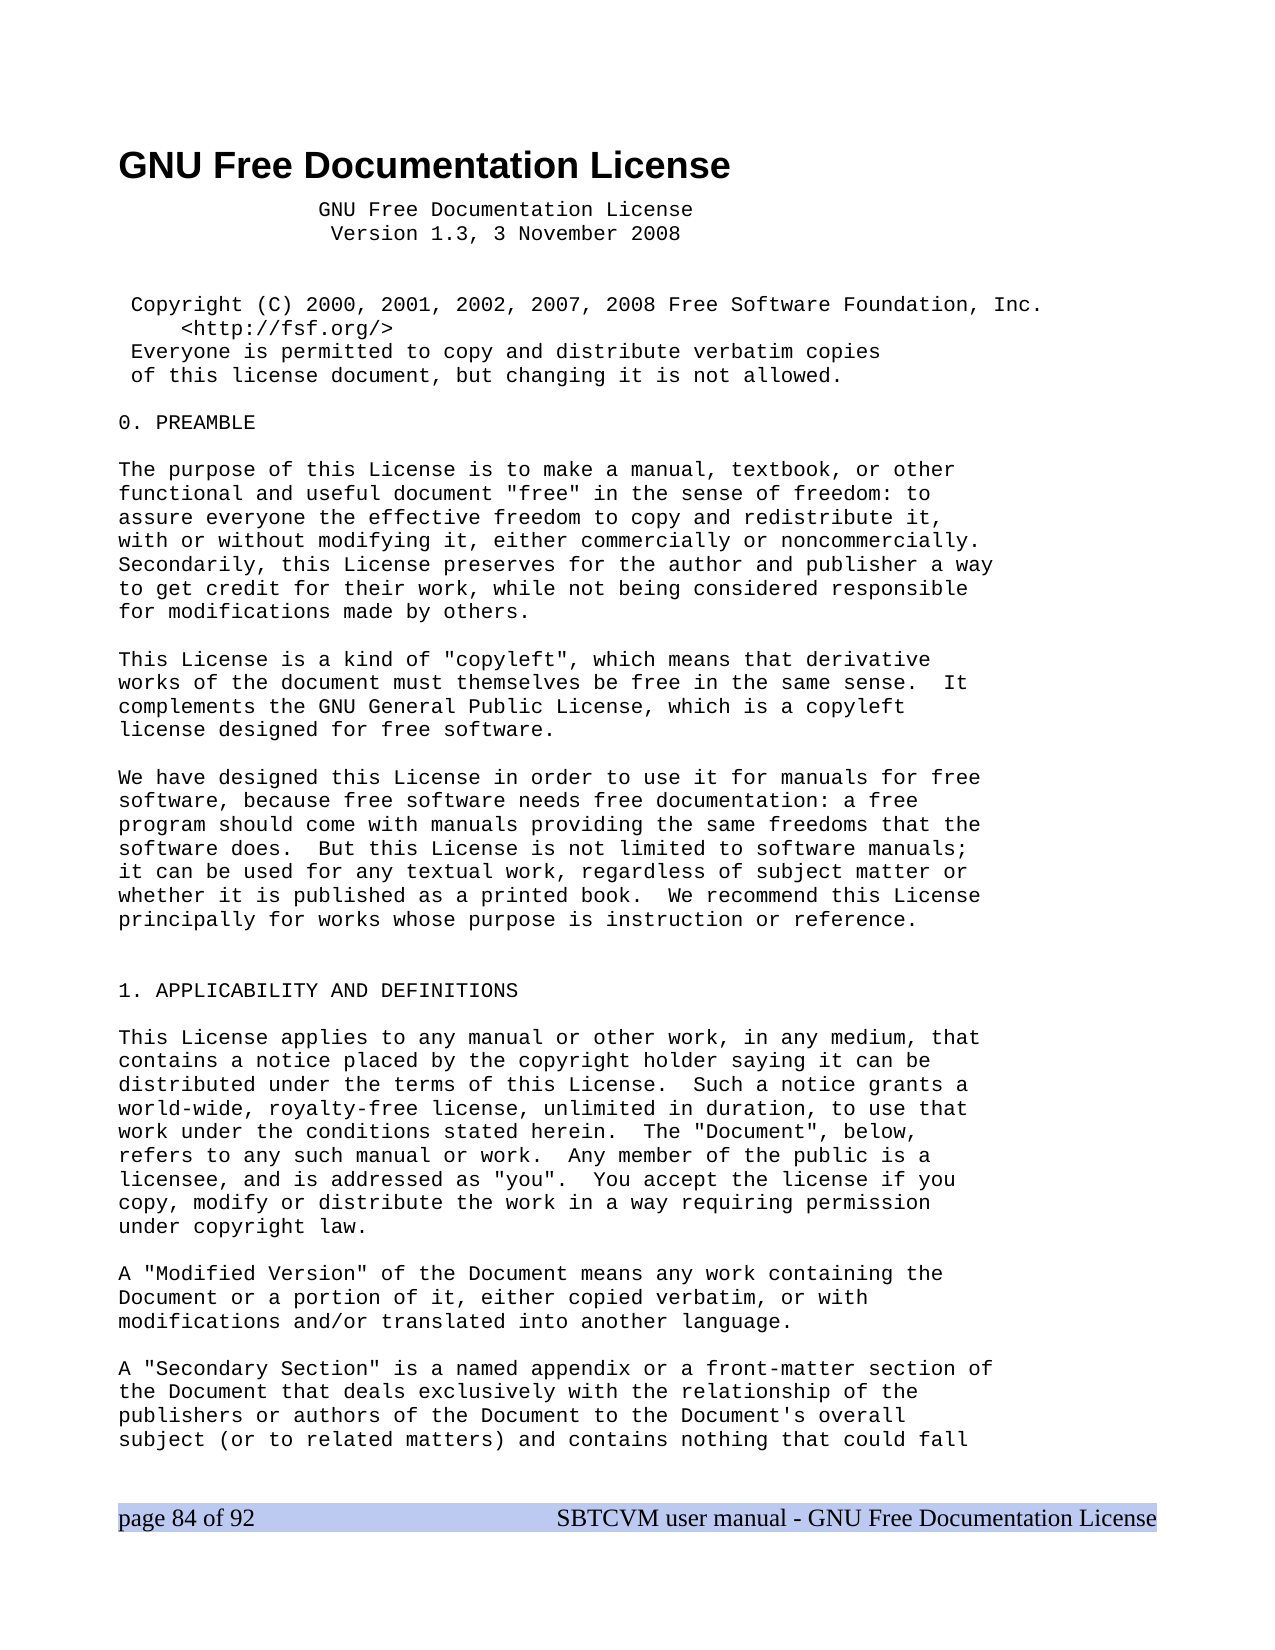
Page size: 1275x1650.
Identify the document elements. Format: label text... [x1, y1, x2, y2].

text GNU Free Documentation License [118, 199, 1157, 223]
text functional and useful document "free" in the sense of freedom: to [118, 483, 1157, 507]
text modifications and/or translated into another language. [118, 1311, 1157, 1334]
subtitle GNU Free Documentation License [118, 143, 1157, 187]
text distributed under the terms of this License. Such a notice grants a [118, 1074, 1157, 1098]
text it can be used for any textual work, regardless of subject matter or [118, 861, 1157, 885]
text Document or a portion of it, either copied verbatim, or with [118, 1287, 1157, 1311]
text for modifications made by others. [118, 601, 1157, 625]
text Version 1.3, 3 November 2008 [118, 223, 1157, 247]
text subject (or to related matters) and contains nothing that could fall [118, 1429, 1157, 1452]
text assure everyone the effective freedom to copy and redistribute it, [118, 507, 1157, 530]
text software, because free software needs free documentation: a free [118, 790, 1157, 814]
text copy, modify or distribute the work in a way requiring permission [118, 1192, 1157, 1216]
text publishers or authors of the Document to the Document's overall [118, 1405, 1157, 1429]
text The purpose of this License is to make a manual, textbook, or other [118, 459, 1157, 483]
text licensee, and is addressed as "you". You accept the license if you [118, 1169, 1157, 1192]
text Secondarily, this License preserves for the author and publisher a way [118, 554, 1157, 578]
text This License is a kind of "copyleft", which means that derivative [118, 648, 1157, 672]
text works of the document must themselves be free in the same sense. It [118, 672, 1157, 696]
text work under the conditions stated herein. The "Document", below, [118, 1121, 1157, 1145]
text with or without modifying it, either commercially or noncommercially. [118, 530, 1157, 554]
text <http://fsf.org/> [118, 317, 1157, 341]
text This License applies to any manual or other work, in any medium, that [118, 1027, 1157, 1051]
text program should come with manuals providing the same freedoms that the [118, 814, 1157, 838]
text world-wide, royalty-free license, unlimited in duration, to use that [118, 1098, 1157, 1121]
text principally for works whose purpose is instruction or reference. [118, 909, 1157, 932]
text software does. But this License is not limited to software manuals; [118, 838, 1157, 861]
text refers to any such manual or work. Any member of the public is a [118, 1145, 1157, 1169]
text A "Modified Version" of the Document means any work containing the [118, 1263, 1157, 1287]
text of this license document, but changing it is not allowed. [118, 365, 1157, 388]
text to get credit for their work, while not being considered responsible [118, 578, 1157, 601]
text Copyright (C) 2000, 2001, 2002, 2007, 2008 Free Software Foundation, Inc. [118, 294, 1157, 317]
text the Document that deals exclusively with the relationship of the [118, 1382, 1157, 1405]
text A "Secondary Section" is a named appendix or a front-matter section of [118, 1358, 1157, 1382]
text We have designed this License in order to use it for manuals for free [118, 767, 1157, 790]
text license designed for free software. [118, 719, 1157, 743]
text whether it is published as a printed book. We recommend this License [118, 885, 1157, 909]
text 0. PREAMBLE [118, 412, 1157, 436]
text 1. APPLICABILITY AND DEFINITIONS [118, 979, 1157, 1003]
text contains a notice placed by the copyright holder saying it can be [118, 1051, 1157, 1074]
text Everyone is permitted to copy and distribute verbatim copies [118, 341, 1157, 365]
text under copyright law. [118, 1216, 1157, 1240]
text complements the GNU General Public License, which is a copyleft [118, 696, 1157, 719]
